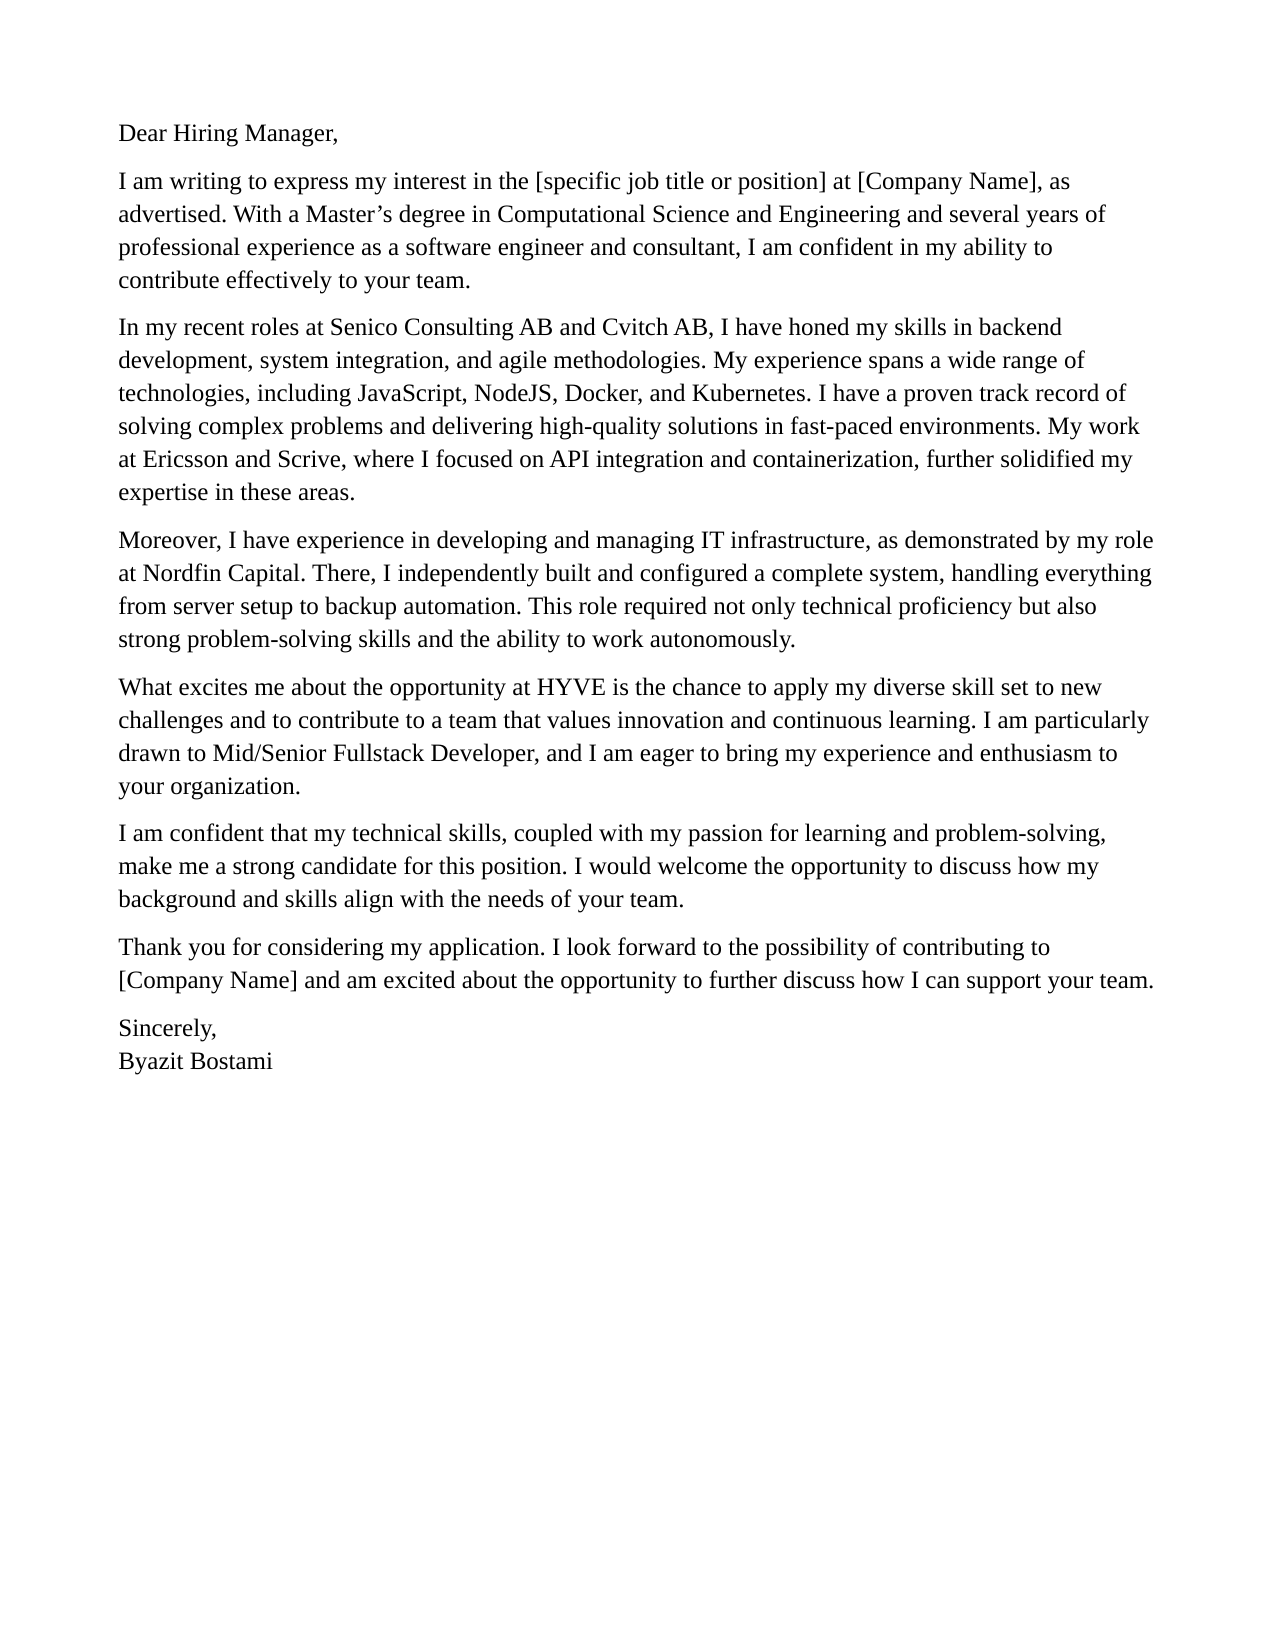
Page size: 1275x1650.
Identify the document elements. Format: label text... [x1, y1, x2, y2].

text I am writing to express my interest in the [specific job title or position] at [Company Name], as advertised. With a Master’s degree in Computational Science and Engineering and several years of professional experience as a software engineer and consultant, I am confident in my ability to contribute effectively to your team. [118, 166, 1157, 293]
text What excites me about the opportunity at HYVE is the chance to apply my diverse skill set to new challenges and to contribute to a team that values innovation and continuous learning. I am particularly drawn to Mid/Senior Fullstack Developer, and I am eager to bring my experience and enthusiasm to your organization. [118, 672, 1157, 799]
text I am confident that my technical skills, coupled with my passion for learning and problem-solving, make me a strong candidate for this position. I would welcome the opportunity to discuss how my background and skills align with the needs of your team. [118, 818, 1157, 913]
text Moreover, I have experience in developing and managing IT infrastructure, as demonstrated by my role at Nordfin Capital. There, I independently built and configured a complete system, handling everything from server setup to backup automation. This role required not only technical proficiency but also strong problem-solving skills and the ability to work autonomously. [118, 525, 1157, 653]
text In my recent roles at Senico Consulting AB and Cvitch AB, I have honed my skills in backend development, system integration, and agile methodologies. My experience spans a wide range of technologies, including JavaScript, NodeJS, Docker, and Kubernetes. I have a proven track record of solving complex problems and delivering high-quality solutions in fast-paced environments. My work at Ericsson and Scrive, where I focused on API integration and containerization, further solidified my expertise in these areas. [118, 312, 1157, 506]
text Sincerely, Byazit Bostami [118, 1013, 1157, 1074]
text Dear Hiring Manager, [118, 118, 1157, 147]
text Thank you for considering my application. I look forward to the possibility of contributing to [Company Name] and am excited about the opportunity to further discuss how I can support your team. [118, 932, 1157, 994]
